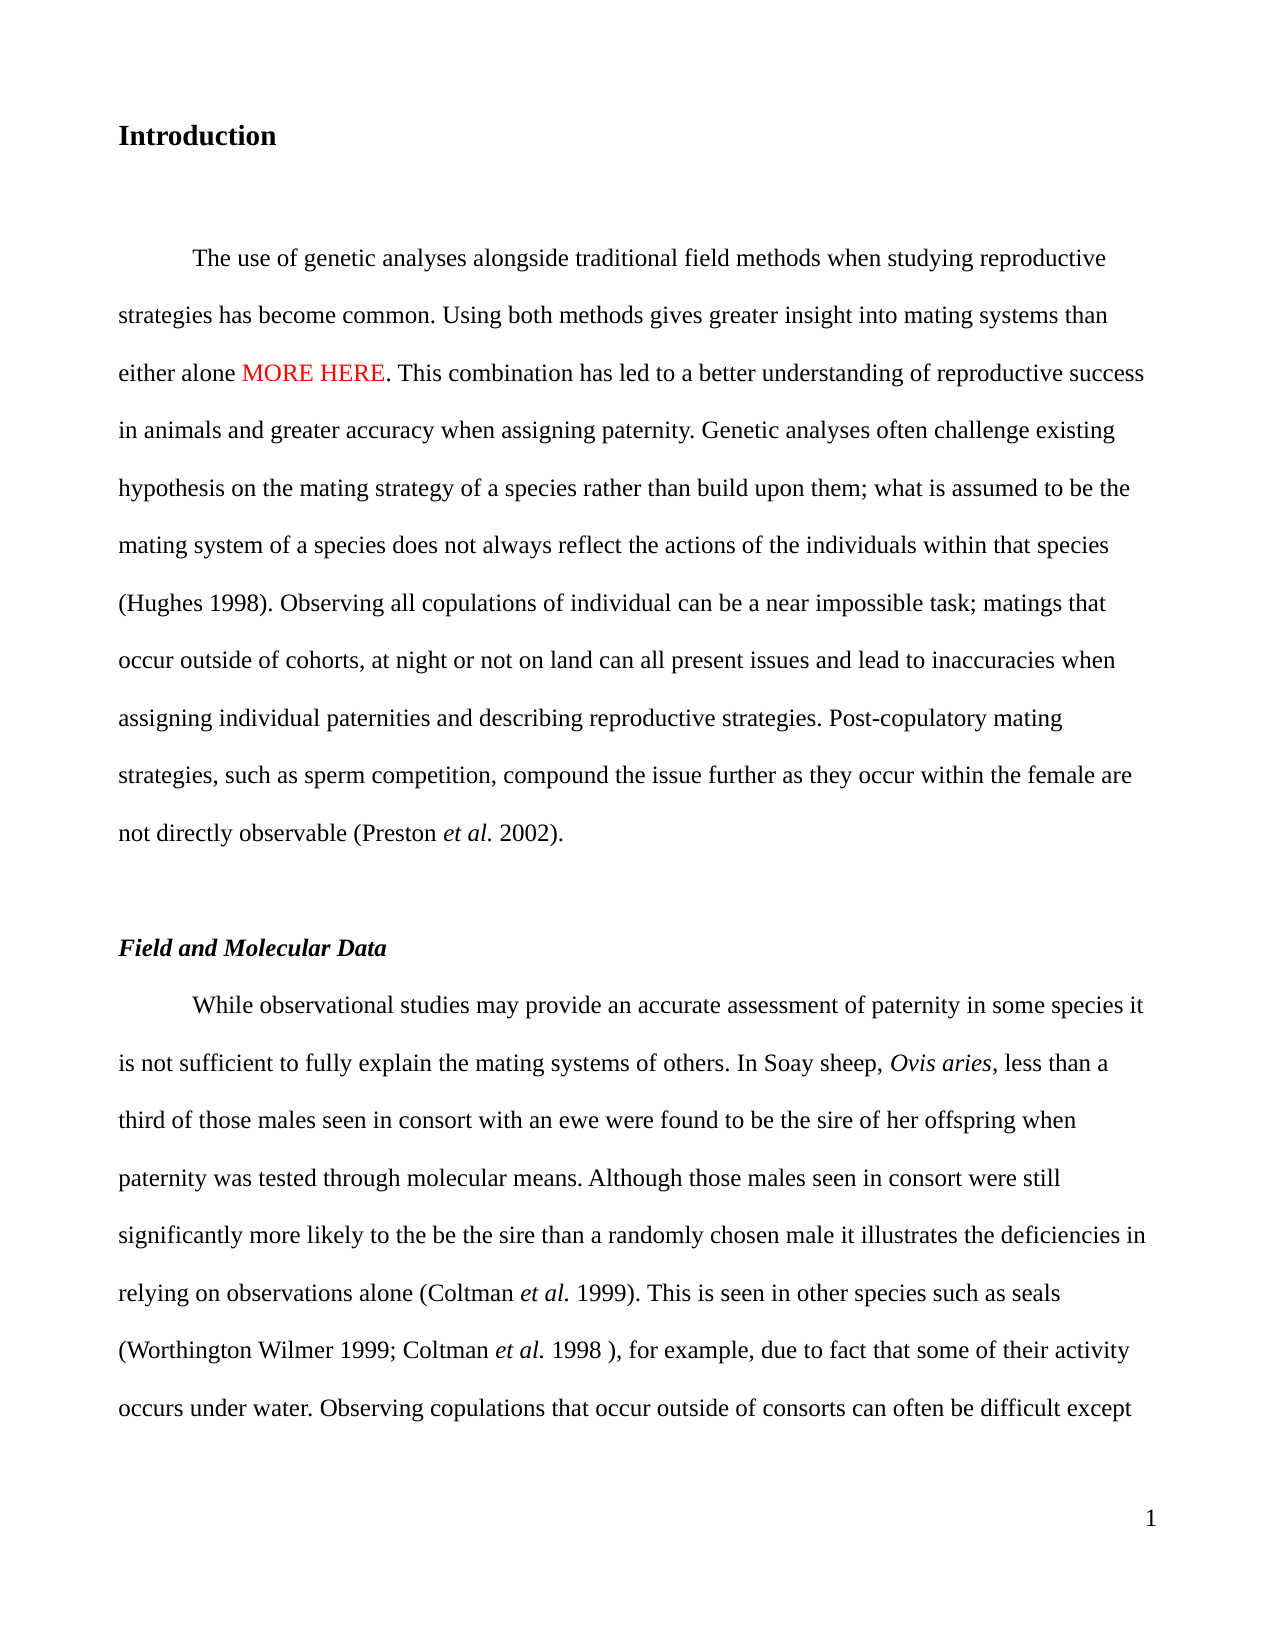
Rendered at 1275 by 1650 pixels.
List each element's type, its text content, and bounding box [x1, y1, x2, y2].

text The use of genetic analyses alongside traditional field methods when studying reproductive strategies has become common. Using both methods gives greater insight into mating systems than either alone MORE HERE. This combination has led to a better understanding of reproductive success in animals and greater accuracy when assigning paternity. Genetic analyses often challenge existing hypothesis on the mating strategy of a species rather than build upon them; what is assumed to be the mating system of a species does not always reflect the actions of the individuals within that species (Hughes 1998). Observing all copulations of individual can be a near impossible task; matings that occur outside of cohorts, at night or not on land can all present issues and lead to inaccuracies when assigning individual paternities and describing reproductive strategies. Post-copulatory mating strategies, such as sperm competition, compound the issue further as they occur within the female are not directly observable (Preston et al. 2002). [118, 243, 1157, 846]
text Introduction [118, 118, 1157, 152]
text Field and Molecular Data [118, 933, 1157, 961]
text While observational studies may provide an accurate assessment of paternity in some species it is not sufficient to fully explain the mating systems of others. In Soay sheep, Ovis aries, less than a third of those males seen in consort with an ewe were found to be the sire of her offspring when paternity was tested through molecular means. Although those males seen in consort were still significantly more likely to the be the sire than a randomly chosen male it illustrates the deficiencies in relying on observations alone (Coltman et al. 1999). This is seen in other species such as seals (Worthington Wilmer 1999; Coltman et al. 1998 ), for example, due to fact that some of their activity occurs under water. Observing copulations that occur outside of consorts can often be difficult except [118, 990, 1157, 1421]
